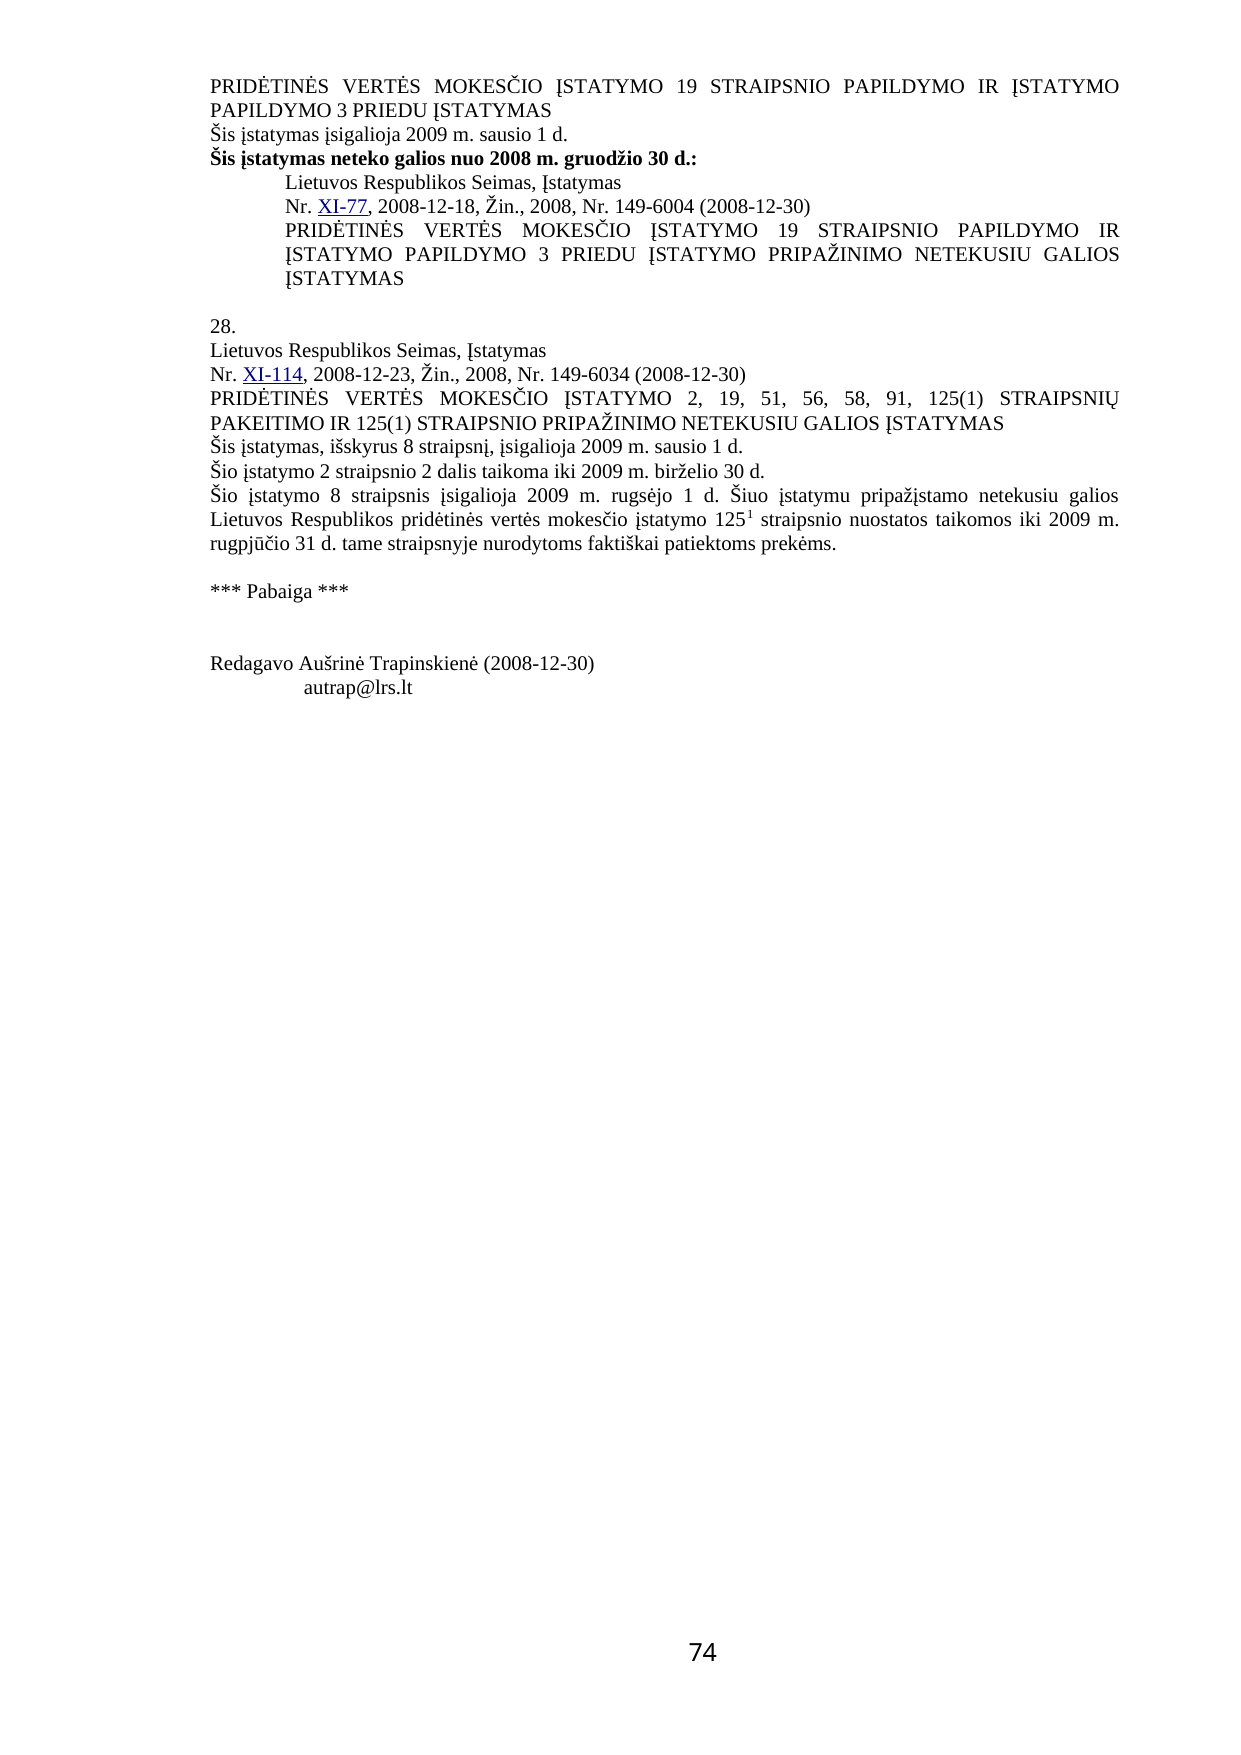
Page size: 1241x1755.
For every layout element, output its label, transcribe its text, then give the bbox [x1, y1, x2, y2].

text PRIDĖTINĖS VERTĖS MOKESČIO ĮSTATYMO 19 STRAIPSNIO PAPILDYMO IR ĮSTATYMO PAPILDYMO 3 PRIEDU ĮSTATYMAS [210, 73, 1120, 122]
text Šis įstatymas, išskyrus 8 straipsnį, įsigalioja 2009 m. sausio 1 d. [210, 434, 1120, 458]
text Šio įstatymo 2 straipsnio 2 dalis taikoma iki 2009 m. birželio 30 d. [210, 458, 1120, 483]
text Redagavo Aušrinė Trapinskienė (2008-12-30) [210, 651, 1120, 675]
text Šis įstatymas įsigalioja 2009 m. sausio 1 d. [210, 122, 1120, 146]
text Lietuvos Respublikos Seimas, Įstatymas [210, 170, 1120, 194]
text PRIDĖTINĖS VERTĖS MOKESČIO ĮSTATYMO 19 STRAIPSNIO PAPILDYMO IR ĮSTATYMO PAPILDYMO 3 PRIEDU ĮSTATYMO PRIPAŽINIMO NETEKUSIU GALIOS ĮSTATYMAS [285, 218, 1120, 290]
text Šio įstatymo 8 straipsnis įsigalioja 2009 m. rugsėjo 1 d. Šiuo įstatymu pripažįstamo netekusiu galios Lietuvos Respublikos pridėtinės vertės mokesčio įstatymo 1251 straipsnio nuostatos taikomos iki 2009 m. rugpjūčio 31 d. tame straipsnyje nurodytoms faktiškai patiektoms prekėms. [210, 483, 1120, 555]
text Nr. XI-114, 2008-12-23, Žin., 2008, Nr. 149-6034 (2008-12-30) [210, 362, 1120, 386]
text autrap@lrs.lt [210, 675, 1120, 699]
text PRIDĖTINĖS VERTĖS MOKESČIO ĮSTATYMO 2, 19, 51, 56, 58, 91, 125(1) STRAIPSNIŲ PAKEITIMO IR 125(1) STRAIPSNIO PRIPAŽINIMO NETEKUSIU GALIOS ĮSTATYMAS [210, 386, 1120, 434]
text Šis įstatymas neteko galios nuo 2008 m. gruodžio 30 d.: [210, 146, 1120, 170]
text 28. [210, 314, 1120, 338]
text *** Pabaiga *** [210, 579, 1120, 603]
text Nr. XI-77, 2008-12-18, Žin., 2008, Nr. 149-6004 (2008-12-30) [210, 194, 1120, 218]
text Lietuvos Respublikos Seimas, Įstatymas [210, 338, 1120, 362]
